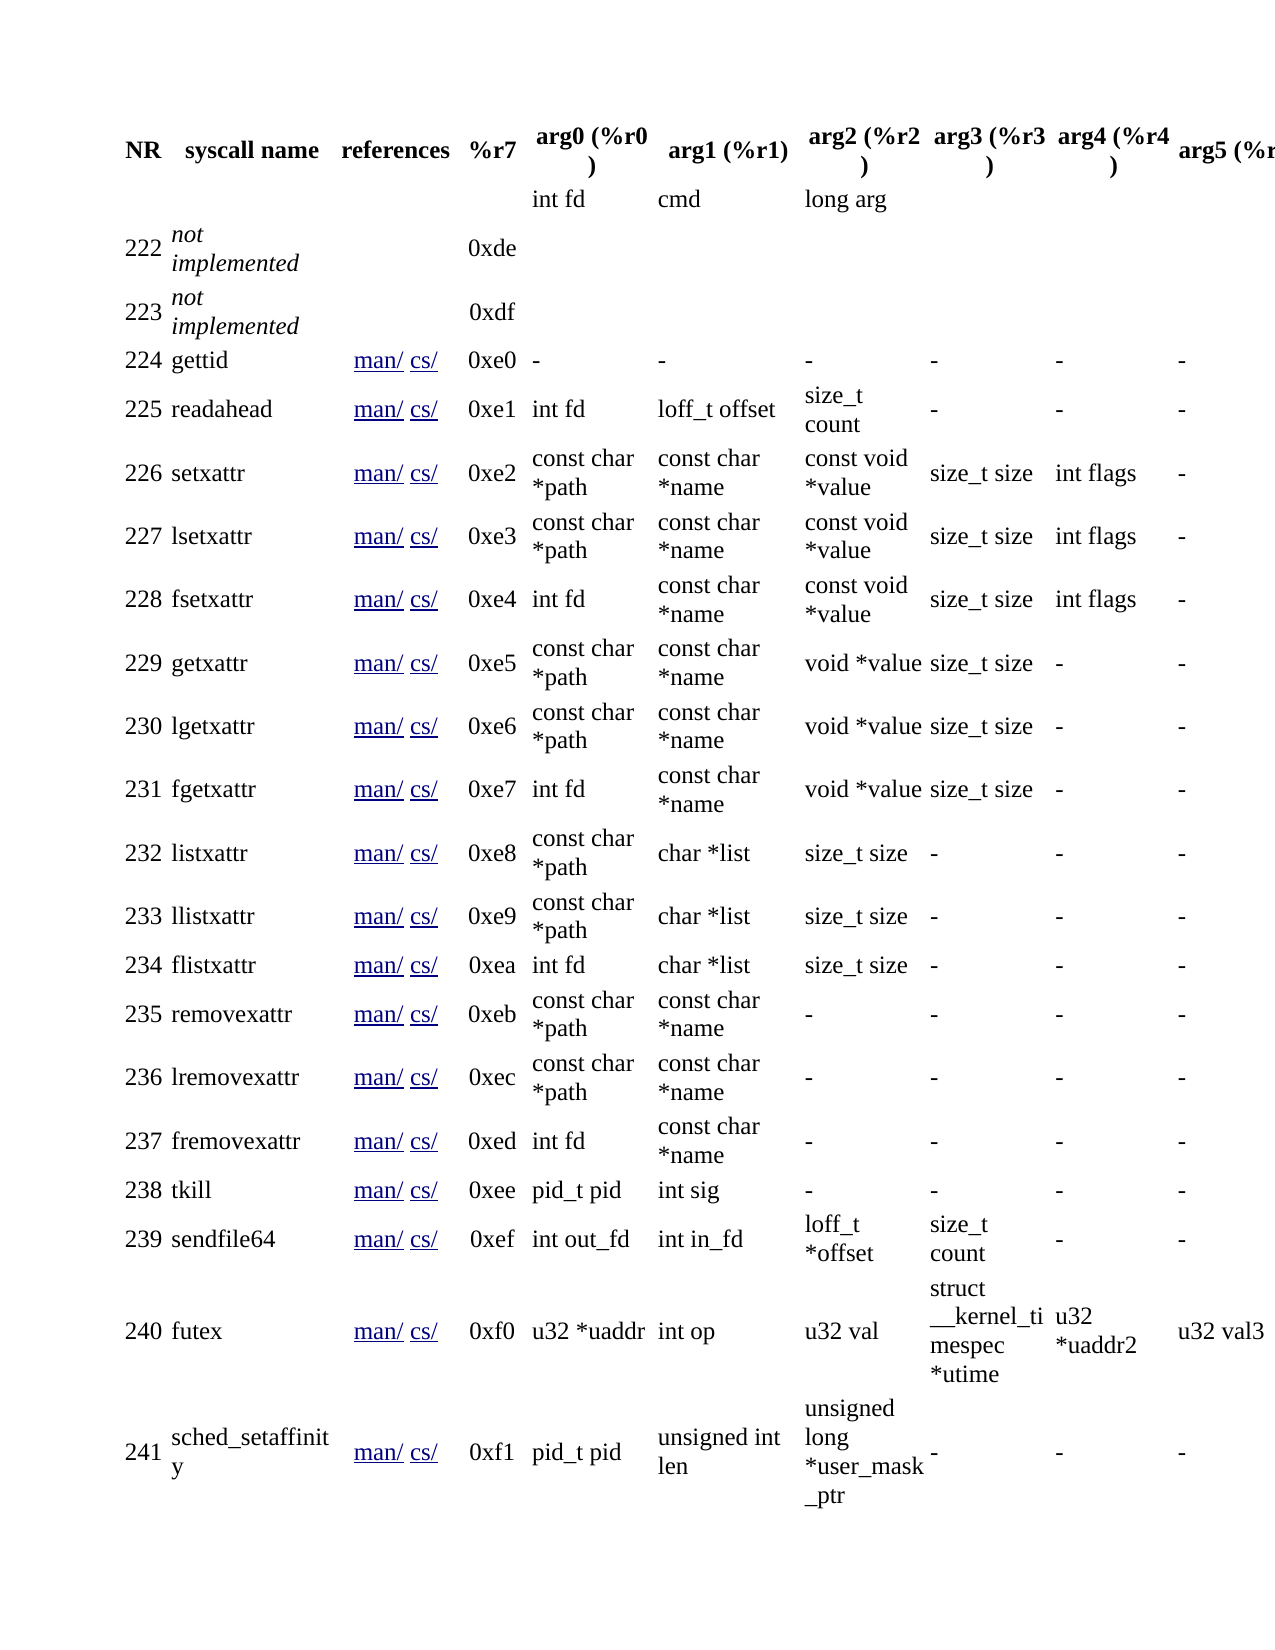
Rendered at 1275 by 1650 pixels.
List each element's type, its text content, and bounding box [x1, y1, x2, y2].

table_cell - [802, 343, 927, 377]
table_cell size_t size [927, 441, 1052, 504]
table_cell - [1175, 1045, 1275, 1108]
table_cell fsetxattr [168, 567, 336, 631]
table_cell void *value [802, 757, 927, 821]
table_cell - [927, 1045, 1052, 1108]
table_cell [1052, 216, 1175, 279]
table_cell man/ cs/ [336, 504, 455, 567]
table_cell sendfile64 [168, 1206, 336, 1270]
table_cell [529, 279, 655, 343]
table_cell [1175, 279, 1275, 343]
table_cell 229 [118, 631, 168, 694]
table_header NR [118, 118, 168, 181]
table_header references [336, 118, 455, 181]
table_cell - [1175, 884, 1275, 947]
table_cell int op [655, 1270, 802, 1391]
table_cell int fd [529, 1109, 655, 1172]
table_cell not implemented [168, 279, 336, 343]
table_cell - [927, 821, 1052, 884]
table_cell 224 [118, 343, 168, 377]
table_cell - [927, 1391, 1052, 1511]
table_cell size_t count [802, 377, 927, 441]
table_cell [927, 216, 1052, 279]
table_cell - [927, 982, 1052, 1045]
table_cell 230 [118, 694, 168, 757]
table_cell - [1052, 377, 1175, 441]
table_cell const char *name [655, 504, 802, 567]
table_cell 241 [118, 1391, 168, 1511]
table_cell 0xf0 [455, 1270, 529, 1391]
table_cell const char *name [655, 1109, 802, 1172]
table_cell tkill [168, 1172, 336, 1206]
table_cell - [1052, 343, 1175, 377]
table_cell const char *path [529, 631, 655, 694]
table_cell void *value [802, 694, 927, 757]
table_cell - [1052, 694, 1175, 757]
table_cell [529, 216, 655, 279]
table_cell gettid [168, 343, 336, 377]
table_cell man/ cs/ [336, 441, 455, 504]
table_cell - [1175, 343, 1275, 377]
table_cell const char *path [529, 441, 655, 504]
table_cell - [927, 884, 1052, 947]
table_cell 240 [118, 1270, 168, 1391]
table_cell [927, 279, 1052, 343]
table_cell man/ cs/ [336, 1109, 455, 1172]
table_cell - [1175, 982, 1275, 1045]
table_cell const char *path [529, 504, 655, 567]
table_cell int fd [529, 567, 655, 631]
table_cell - [1052, 982, 1175, 1045]
table_cell - [1052, 884, 1175, 947]
table_cell const char *name [655, 441, 802, 504]
table_cell 238 [118, 1172, 168, 1206]
table_cell 223 [118, 279, 168, 343]
table_header arg2 (%r2) [802, 118, 927, 181]
table_cell int sig [655, 1172, 802, 1206]
table_cell const void *value [802, 567, 927, 631]
table_cell 0xe1 [455, 377, 529, 441]
table_cell 234 [118, 947, 168, 982]
table_cell 239 [118, 1206, 168, 1270]
table_cell loff_t offset [655, 377, 802, 441]
table_cell 0xed [455, 1109, 529, 1172]
table_cell [455, 181, 529, 216]
table_cell size_t size [802, 884, 927, 947]
table_cell - [1175, 1391, 1275, 1511]
table_cell const char *path [529, 1045, 655, 1108]
table_cell fremovexattr [168, 1109, 336, 1172]
table_cell [1175, 216, 1275, 279]
table_cell 228 [118, 567, 168, 631]
table_cell [118, 181, 168, 216]
table_cell - [927, 181, 1052, 216]
table_cell - [927, 1109, 1052, 1172]
table_cell futex [168, 1270, 336, 1391]
table_header arg0 (%r0) [529, 118, 655, 181]
table_cell man/ cs/ [336, 982, 455, 1045]
table_cell const char *name [655, 567, 802, 631]
table_cell - [1052, 757, 1175, 821]
table_cell size_t size [927, 757, 1052, 821]
table_cell 0xe4 [455, 567, 529, 631]
table_cell - [1052, 1172, 1175, 1206]
table_cell - [529, 343, 655, 377]
table_cell man/ cs/ [336, 1206, 455, 1270]
table_cell man/ cs/ [336, 694, 455, 757]
table_cell man/ cs/ [336, 1172, 455, 1206]
table_header %r7 [455, 118, 529, 181]
table_cell 0xe6 [455, 694, 529, 757]
table_cell cmd [655, 181, 802, 216]
table_cell const char *name [655, 757, 802, 821]
table_cell int flags [1052, 567, 1175, 631]
table_cell 232 [118, 821, 168, 884]
table_cell int out_fd [529, 1206, 655, 1270]
table_cell u32 *uaddr [529, 1270, 655, 1391]
table_cell - [1052, 821, 1175, 884]
table_cell int fd [529, 757, 655, 821]
table_cell const char *name [655, 1045, 802, 1108]
table_cell int fd [529, 947, 655, 982]
table_cell 0xe7 [455, 757, 529, 821]
table_cell size_t size [802, 947, 927, 982]
table_cell 237 [118, 1109, 168, 1172]
table_cell 231 [118, 757, 168, 821]
table_cell [168, 181, 336, 216]
table_cell loff_t *offset [802, 1206, 927, 1270]
table_cell const char *path [529, 694, 655, 757]
table_cell - [1175, 947, 1275, 982]
table_cell man/ cs/ [336, 1270, 455, 1391]
table_cell - [927, 1172, 1052, 1206]
table_cell lsetxattr [168, 504, 336, 567]
table_cell man/ cs/ [336, 567, 455, 631]
table_cell size_t size [927, 504, 1052, 567]
table_header arg1 (%r1) [655, 118, 802, 181]
table_cell - [927, 343, 1052, 377]
table_cell readahead [168, 377, 336, 441]
table_cell flistxattr [168, 947, 336, 982]
table_cell setxattr [168, 441, 336, 504]
table_cell man/ cs/ [336, 631, 455, 694]
table_cell 0xea [455, 947, 529, 982]
table_cell man/ cs/ [336, 821, 455, 884]
table_cell char *list [655, 821, 802, 884]
table_cell [655, 216, 802, 279]
table_cell 235 [118, 982, 168, 1045]
table_cell - [1175, 1109, 1275, 1172]
table_cell - [655, 343, 802, 377]
table_cell - [802, 982, 927, 1045]
table_cell const char *path [529, 884, 655, 947]
table_cell - [1052, 1045, 1175, 1108]
table_cell man/ cs/ [336, 1045, 455, 1108]
table_cell - [802, 1045, 927, 1108]
table_cell - [1052, 947, 1175, 982]
table_cell - [927, 377, 1052, 441]
table_cell - [1175, 694, 1275, 757]
table_cell - [1052, 1109, 1175, 1172]
table_cell unsigned int len [655, 1391, 802, 1511]
table_cell lremovexattr [168, 1045, 336, 1108]
table_cell - [1175, 377, 1275, 441]
table_cell 222 [118, 216, 168, 279]
table_cell man/ cs/ [336, 377, 455, 441]
table_cell 227 [118, 504, 168, 567]
table_cell 0xe0 [455, 343, 529, 377]
table_cell size_t size [802, 821, 927, 884]
table_cell unsigned long *user_mask_ptr [802, 1391, 927, 1511]
table_cell u32 val [802, 1270, 927, 1391]
table_cell char *list [655, 884, 802, 947]
table_cell man/ cs/ [336, 343, 455, 377]
table_cell char *list [655, 947, 802, 982]
table_cell 0xeb [455, 982, 529, 1045]
table_cell - [1052, 631, 1175, 694]
table_header arg5 (%r5) [1175, 118, 1275, 181]
table_cell int in_fd [655, 1206, 802, 1270]
table_cell - [1175, 181, 1275, 216]
table_cell [802, 279, 927, 343]
table_cell size_t count [927, 1206, 1052, 1270]
table_cell 0xe8 [455, 821, 529, 884]
table_cell getxattr [168, 631, 336, 694]
table_cell const void *value [802, 441, 927, 504]
table_cell - [802, 1172, 927, 1206]
table_cell const void *value [802, 504, 927, 567]
table_cell - [1052, 1391, 1175, 1511]
table_cell const char *name [655, 694, 802, 757]
table_cell 0xec [455, 1045, 529, 1108]
table_header arg4 (%r4) [1052, 118, 1175, 181]
table_cell 236 [118, 1045, 168, 1108]
table_cell [655, 279, 802, 343]
table_cell 233 [118, 884, 168, 947]
table_cell [336, 279, 455, 343]
table_cell struct __kernel_timespec *utime [927, 1270, 1052, 1391]
table_cell pid_t pid [529, 1391, 655, 1511]
table_cell [336, 181, 455, 216]
table_cell int flags [1052, 504, 1175, 567]
table_cell 0xe2 [455, 441, 529, 504]
table_cell 226 [118, 441, 168, 504]
table_cell 0xee [455, 1172, 529, 1206]
table_cell - [1175, 1206, 1275, 1270]
table_cell [336, 216, 455, 279]
table_cell 0xef [455, 1206, 529, 1270]
table_cell size_t size [927, 567, 1052, 631]
table_cell void *value [802, 631, 927, 694]
table_header arg3 (%r3) [927, 118, 1052, 181]
table_cell - [1052, 181, 1175, 216]
table_cell llistxattr [168, 884, 336, 947]
table_cell sched_setaffinity [168, 1391, 336, 1511]
table_cell const char *name [655, 631, 802, 694]
table_cell 0xf1 [455, 1391, 529, 1511]
table_cell u32 *uaddr2 [1052, 1270, 1175, 1391]
table_cell 225 [118, 377, 168, 441]
table_cell man/ cs/ [336, 947, 455, 982]
table_cell 0xe9 [455, 884, 529, 947]
table_cell - [1175, 821, 1275, 884]
table_cell fgetxattr [168, 757, 336, 821]
table_cell int fd [529, 377, 655, 441]
table_cell long arg [802, 181, 927, 216]
table_cell 0xe5 [455, 631, 529, 694]
table_cell [802, 216, 927, 279]
table_cell - [1175, 504, 1275, 567]
table_cell int fd [529, 181, 655, 216]
table_header syscall name [168, 118, 336, 181]
table_cell 0xdf [455, 279, 529, 343]
table_cell - [1175, 1172, 1275, 1206]
table_cell const char *path [529, 821, 655, 884]
table_cell man/ cs/ [336, 757, 455, 821]
table_cell - [1175, 631, 1275, 694]
table_cell const char *name [655, 982, 802, 1045]
table_cell removexattr [168, 982, 336, 1045]
table_cell man/ cs/ [336, 1391, 455, 1511]
table_cell lgetxattr [168, 694, 336, 757]
table_cell size_t size [927, 631, 1052, 694]
table_cell listxattr [168, 821, 336, 884]
table_cell - [1052, 1206, 1175, 1270]
table_cell pid_t pid [529, 1172, 655, 1206]
table_cell - [1175, 441, 1275, 504]
table_cell - [927, 947, 1052, 982]
table_cell man/ cs/ [336, 884, 455, 947]
table_cell 0xde [455, 216, 529, 279]
table_cell - [1175, 567, 1275, 631]
table_cell u32 val3 [1175, 1270, 1275, 1391]
table_cell - [802, 1109, 927, 1172]
table_cell 0xe3 [455, 504, 529, 567]
table_cell int flags [1052, 441, 1175, 504]
table_cell not implemented [168, 216, 336, 279]
table_cell size_t size [927, 694, 1052, 757]
table_cell [1052, 279, 1175, 343]
table_cell const char *path [529, 982, 655, 1045]
table_cell - [1175, 757, 1275, 821]
